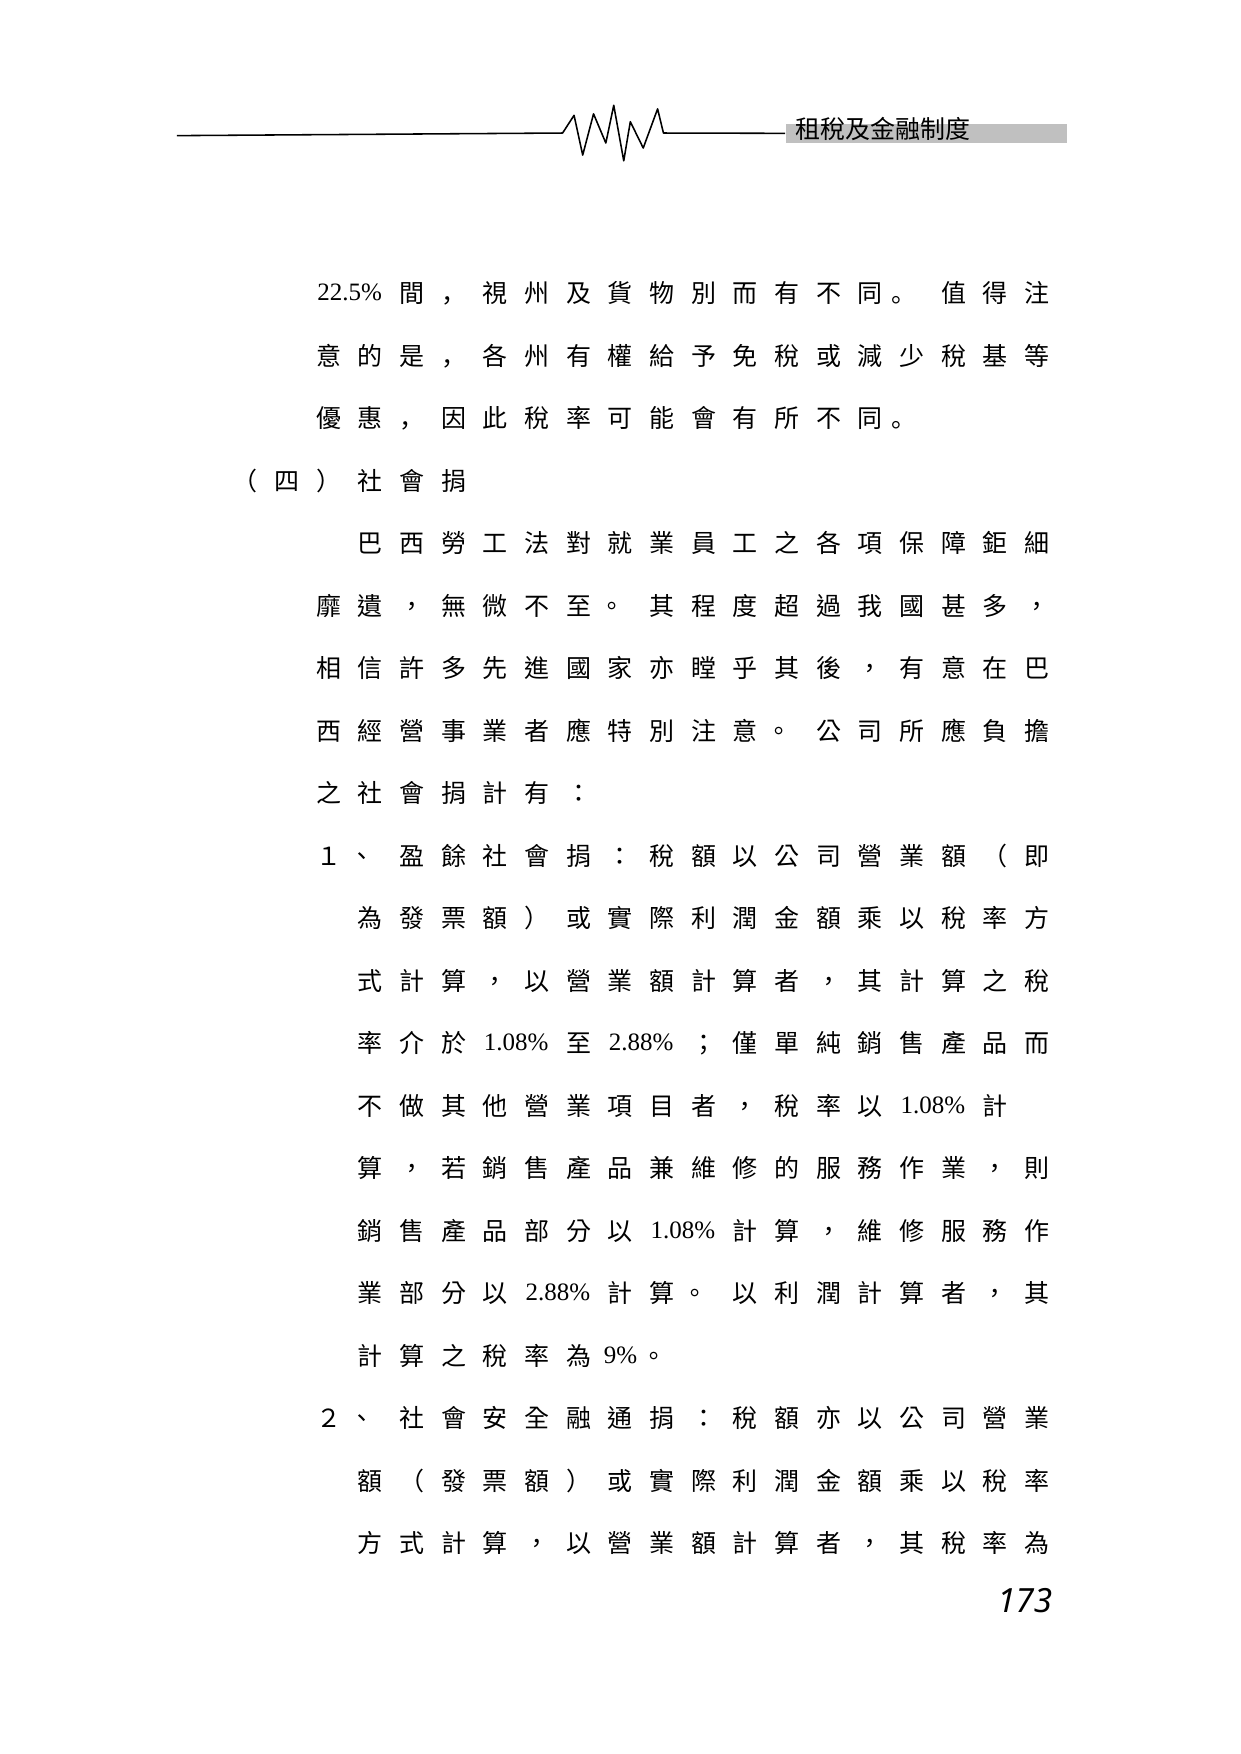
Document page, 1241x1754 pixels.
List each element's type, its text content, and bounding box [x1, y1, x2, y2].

text （四）社會捐 [207, 438, 1058, 500]
text 22.5%間，視州及貨物別而有不同。值得注意的是，各州有權給予免稅或減少稅基等優惠，因此稅率可能會有所不同。 [281, 250, 1058, 438]
text ２、社會安全融通捐：稅額亦以公司營業額（發票額）或實際利潤金額乘以稅率方式計算，以營業額計算者，其稅率為 [281, 1375, 1058, 1563]
text 巴西勞工法對就業員工之各項保障鉅細靡遺，無微不至。其程度超過我國甚多，相信許多先進國家亦瞠乎其後，有意在巴西經營事業者應特別注意。公司所應負擔之社會捐計有： [281, 500, 1058, 813]
text １、盈餘社會捐：稅額以公司營業額（即為發票額）或實際利潤金額乘以稅率方式計算，以營業額計算者，其計算之稅率介於1.08%至2.88%；僅單純銷售產品而不做其他營業項目者，稅率以1.08%計算，若銷售產品兼維修的服務作業，則銷售產品部分以1.08%計算，維修服務作業部分以2.88%計算。以利潤計算者，其計算之稅率為9%。 [281, 813, 1058, 1375]
